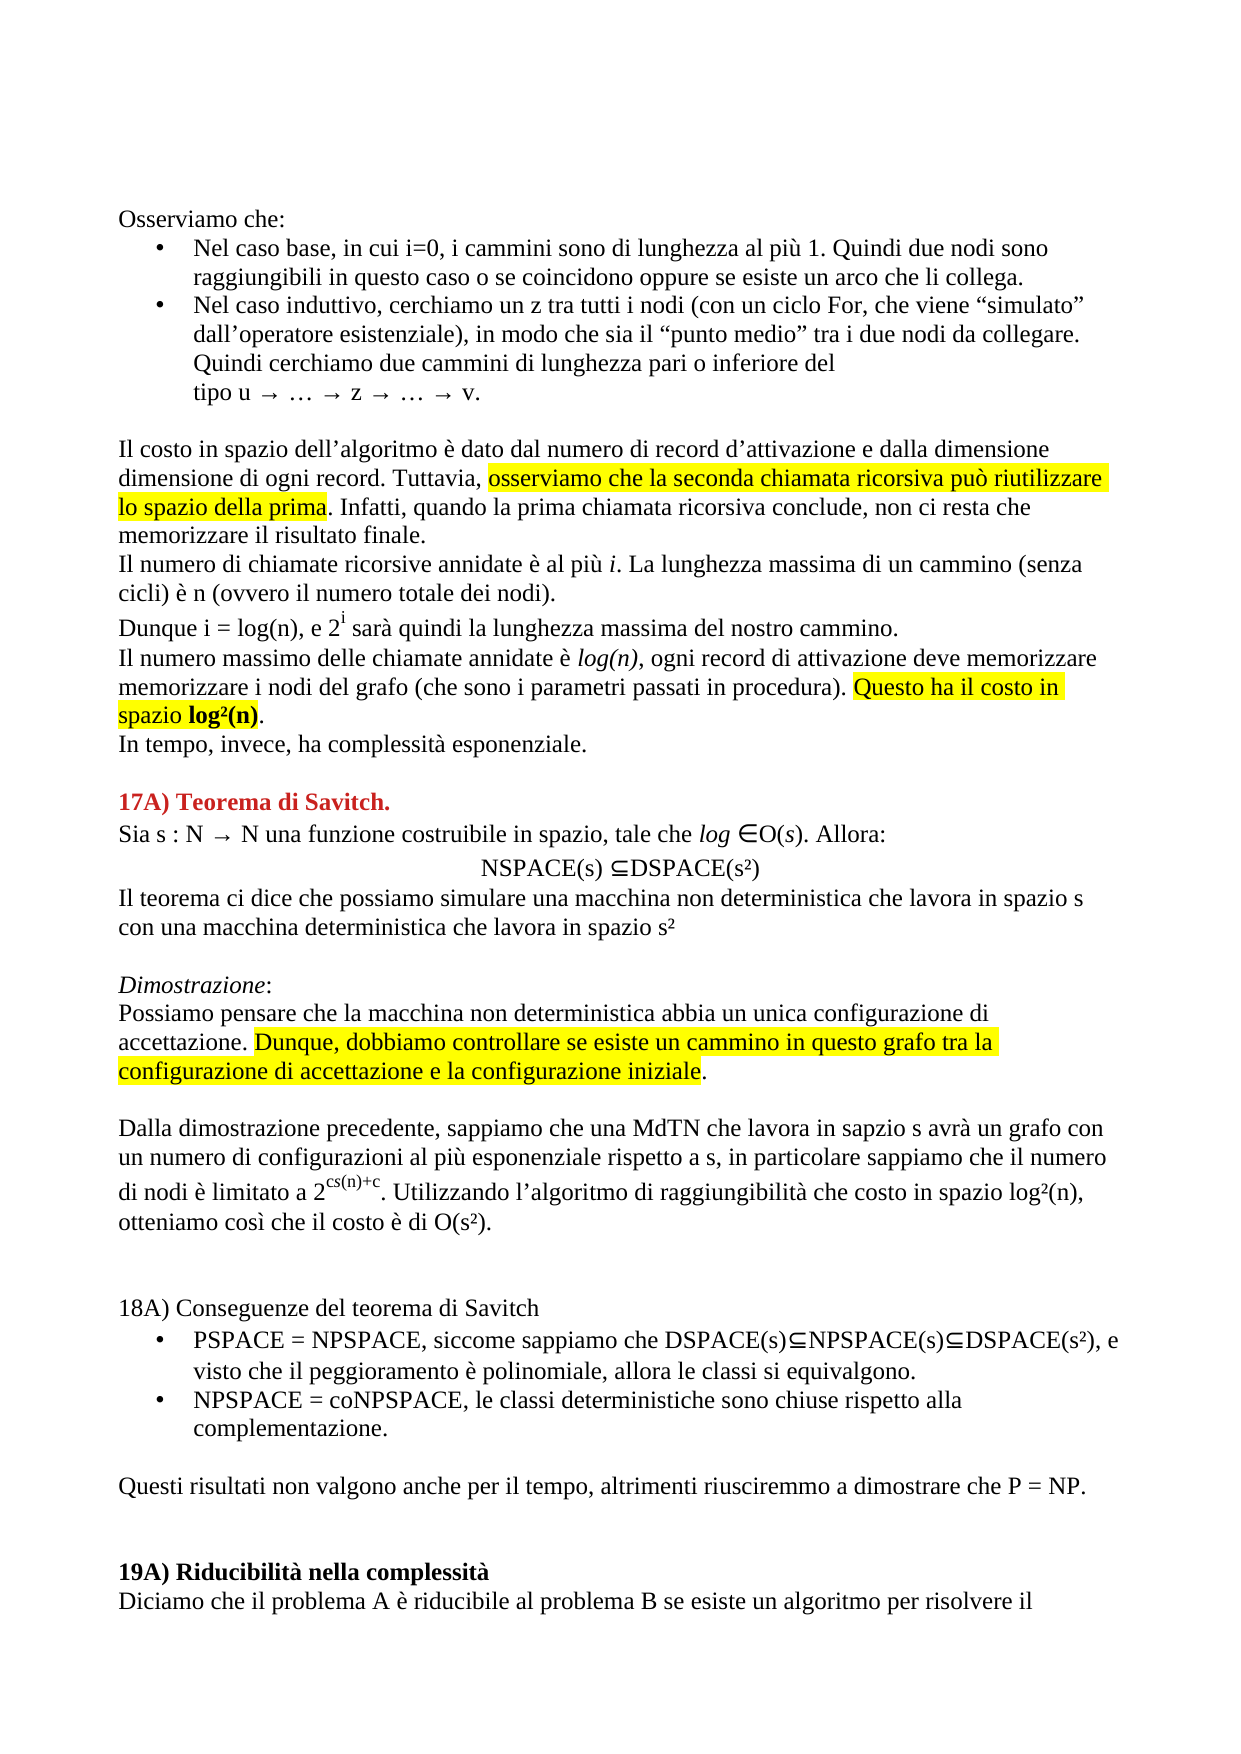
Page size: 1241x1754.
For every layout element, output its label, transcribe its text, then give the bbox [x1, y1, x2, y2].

text NSPACE(s) ⊆DSPACE(s²) [118, 849, 1122, 883]
text Diciamo che il problema A è riducibile al problema B se esiste un algoritmo per risolvere il [118, 1586, 1122, 1615]
list PSPACE = NPSPACE, siccome sappiamo che DSPACE(s)⊆NPSPACE(s)⊆DSPACE(s²), e visto che il peggioramento è polinomiale, allora le classi si equivalgono. [156, 1322, 1122, 1385]
text In tempo, invece, ha complessità esponenziale. [118, 729, 1122, 758]
list Nel caso induttivo, cerchiamo un z tra tutti i nodi (con un ciclo For, che viene “simulato” dall’operatore esistenziale), in modo che sia il “punto medio” tra i due nodi da collegare. [156, 291, 1122, 348]
list Nel caso base, in cui i=0, i cammini sono di lunghezza al più 1. Quindi due nodi sono raggiungibili in questo caso o se coincidono oppure se esiste un arco che li collega. [156, 233, 1122, 291]
text Dunque i = log(n), e 2i sarà quindi la lunghezza massima del nostro cammino. [118, 607, 1122, 643]
text Questi risultati non valgono anche per il tempo, altrimenti riusciremmo a dimostrare che P = NP. [118, 1471, 1122, 1500]
list NPSPACE = coNPSPACE, le classi deterministiche sono chiuse rispetto alla complementazione. [156, 1385, 1122, 1442]
text Possiamo pensare che la macchina non deterministica abbia un unica configurazione di accettazione. Dunque, dobbiamo controllare se esiste un cammino in questo grafo tra la configurazione di accettazione e la configurazione iniziale. [118, 998, 1122, 1085]
text Dimostrazione: [118, 970, 1122, 998]
text Il costo in spazio dell’algoritmo è dato dal numero di record d’attivazione e dalla dimensione dimensione di ogni record. Tuttavia, osserviamo che la seconda chiamata ricorsiva può riutilizzare lo spazio della prima. Infatti, quando la prima chiamata ricorsiva conclude, non ci resta che memorizzare il risultato finale. [118, 434, 1122, 549]
text 18A) Conseguenze del teorema di Savitch [118, 1293, 1122, 1322]
text Il numero di chiamate ricorsive annidate è al più i. La lunghezza massima di un cammino (senza cicli) è n (ovvero il numero totale dei nodi). [118, 549, 1122, 607]
text Osserviamo che: [118, 204, 1122, 233]
text 19A) Riducibilità nella complessità [118, 1557, 1122, 1586]
list tipo u → … → z → … → v. [156, 377, 1122, 406]
text Sia s : N → N una funzione costruibile in spazio, tale che log ∈O(s). Allora: [118, 815, 1122, 849]
text Il teorema ci dice che possiamo simulare una macchina non deterministica che lavora in spazio s con una macchina deterministica che lavora in spazio s² [118, 883, 1122, 941]
text 17A) Teorema di Savitch. [118, 787, 1122, 815]
text Dalla dimostrazione precedente, sappiamo che una MdTN che lavora in sapzio s avrà un grafo con un numero di configurazioni al più esponenziale rispetto a s, in particolare sappiamo che il numero di nodi è limitato a 2cs(n)+c. Utilizzando l’algoritmo di raggiungibilità che costo in spazio log²(n), otteniamo così che il costo è di O(s²). [118, 1113, 1122, 1236]
list Quindi cerchiamo due cammini di lunghezza pari o inferiore del [156, 348, 1122, 377]
text Il numero massimo delle chiamate annidate è log(n), ogni record di attivazione deve memorizzare memorizzare i nodi del grafo (che sono i parametri passati in procedura). Questo ha il costo in spazio log²(n). [118, 643, 1122, 729]
